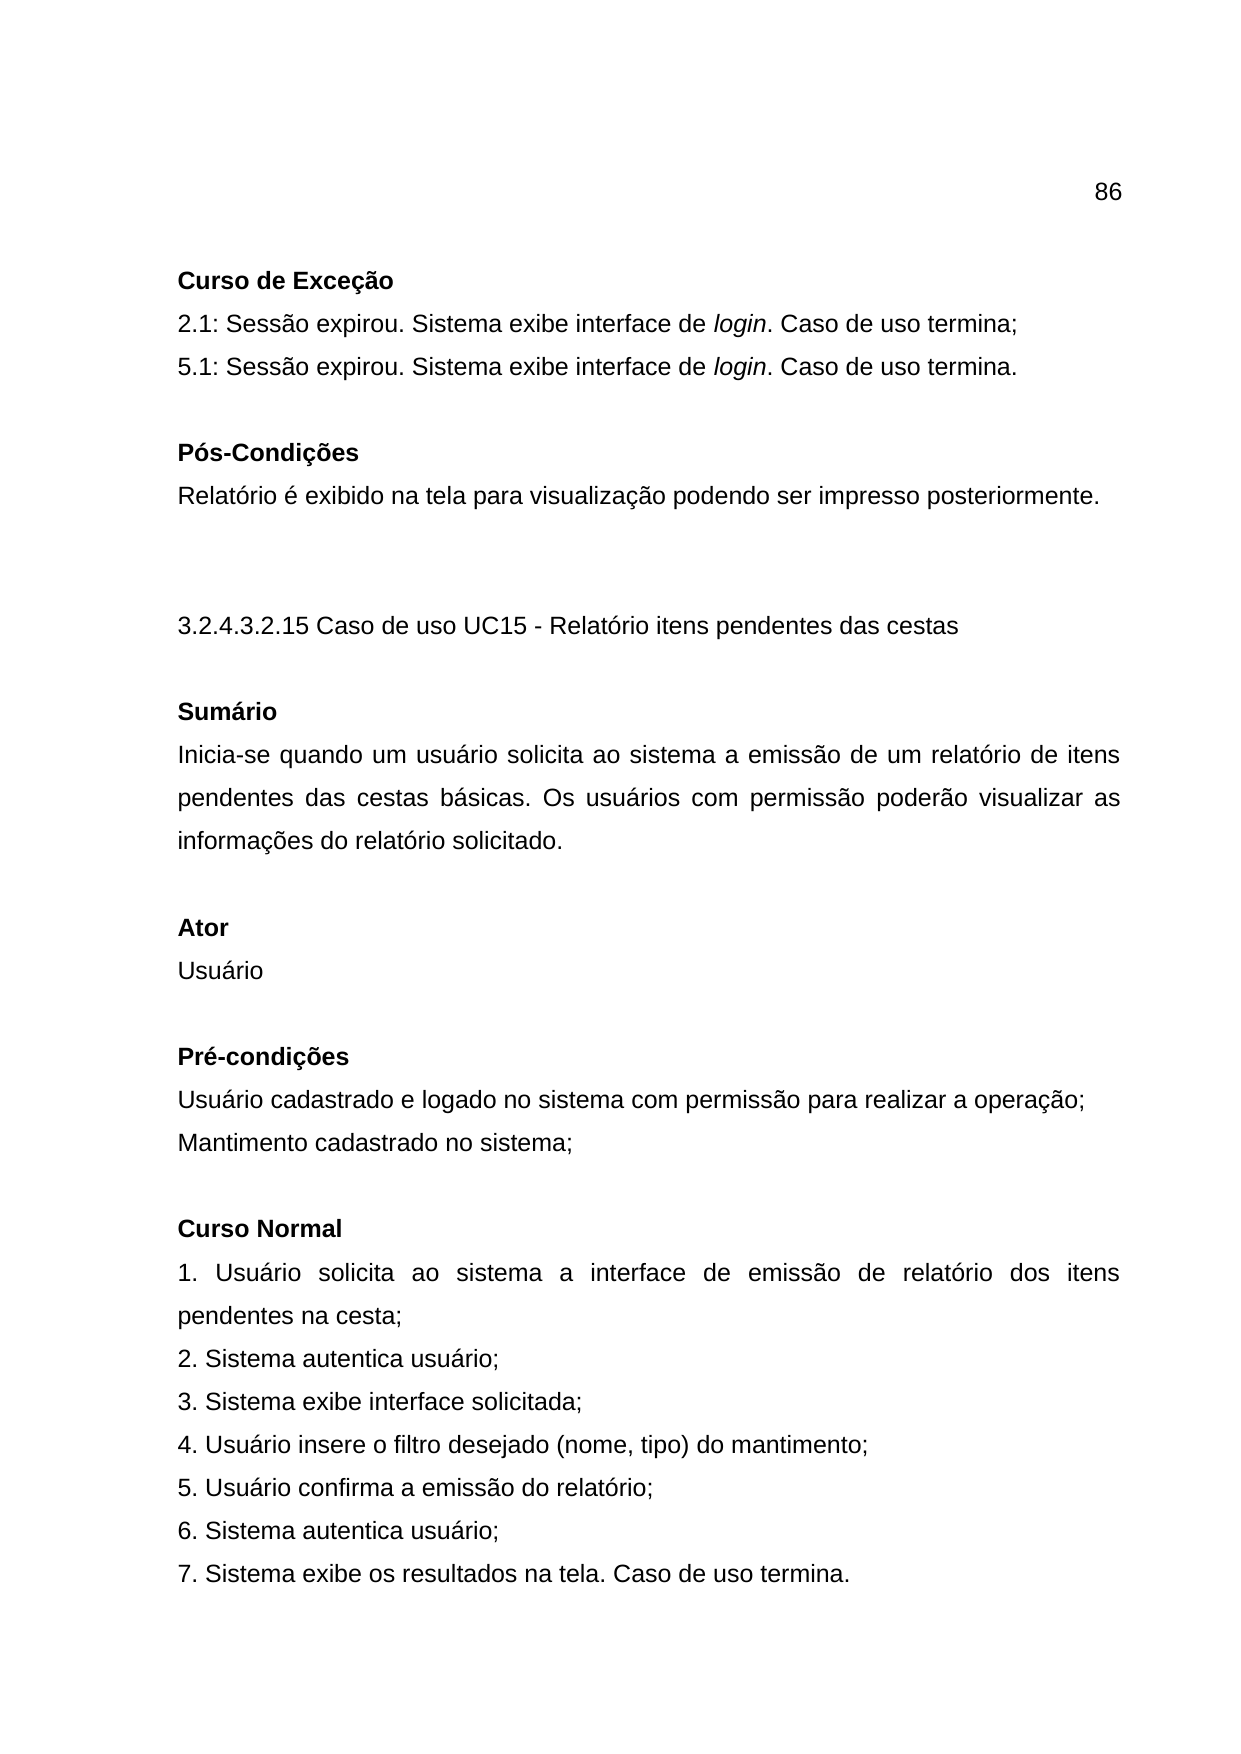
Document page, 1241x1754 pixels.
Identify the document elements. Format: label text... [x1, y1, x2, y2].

text Relatório é exibido na tela para visualização podendo ser impresso posteriormente. [177, 481, 1122, 510]
text 7. Sistema exibe os resultados na tela. Caso de uso termina. [177, 1559, 1122, 1588]
text 3.2.4.3.2.15 Caso de uso UC15 - Relatório itens pendentes das cestas [177, 611, 1122, 639]
text 4. Usuário insere o filtro desejado (nome, tipo) do mantimento; [177, 1430, 1122, 1459]
text Curso Normal [177, 1214, 1122, 1243]
text Usuário cadastrado e logado no sistema com permissão para realizar a operação; [177, 1085, 1122, 1114]
text 6. Sistema autentica usuário; [177, 1516, 1122, 1545]
text Curso de Exceção [177, 266, 1122, 294]
text Inicia-se quando um usuário solicita ao sistema a emissão de um relatório de itens pendentes das cestas básicas. Os usuários com permissão poderão visualizar as informações do relatório solicitado. [177, 740, 1122, 855]
text 2.1: Sessão expirou. Sistema exibe interface de login. Caso de uso termina; [177, 309, 1122, 338]
text Mantimento cadastrado no sistema; [177, 1128, 1122, 1157]
text 3. Sistema exibe interface solicitada; [177, 1387, 1122, 1416]
text Pós-Condições [177, 438, 1122, 467]
text Usuário [177, 956, 1122, 984]
text 5. Usuário confirma a emissão do relatório; [177, 1473, 1122, 1502]
text Pré-condições [177, 1042, 1122, 1071]
text Ator [177, 913, 1122, 941]
text Sumário [177, 697, 1122, 726]
text 2. Sistema autentica usuário; [177, 1344, 1122, 1373]
text 5.1: Sessão expirou. Sistema exibe interface de login. Caso de uso termina. [177, 352, 1122, 381]
text 1. Usuário solicita ao sistema a interface de emissão de relatório dos itens pendentes na cesta; [177, 1258, 1122, 1329]
